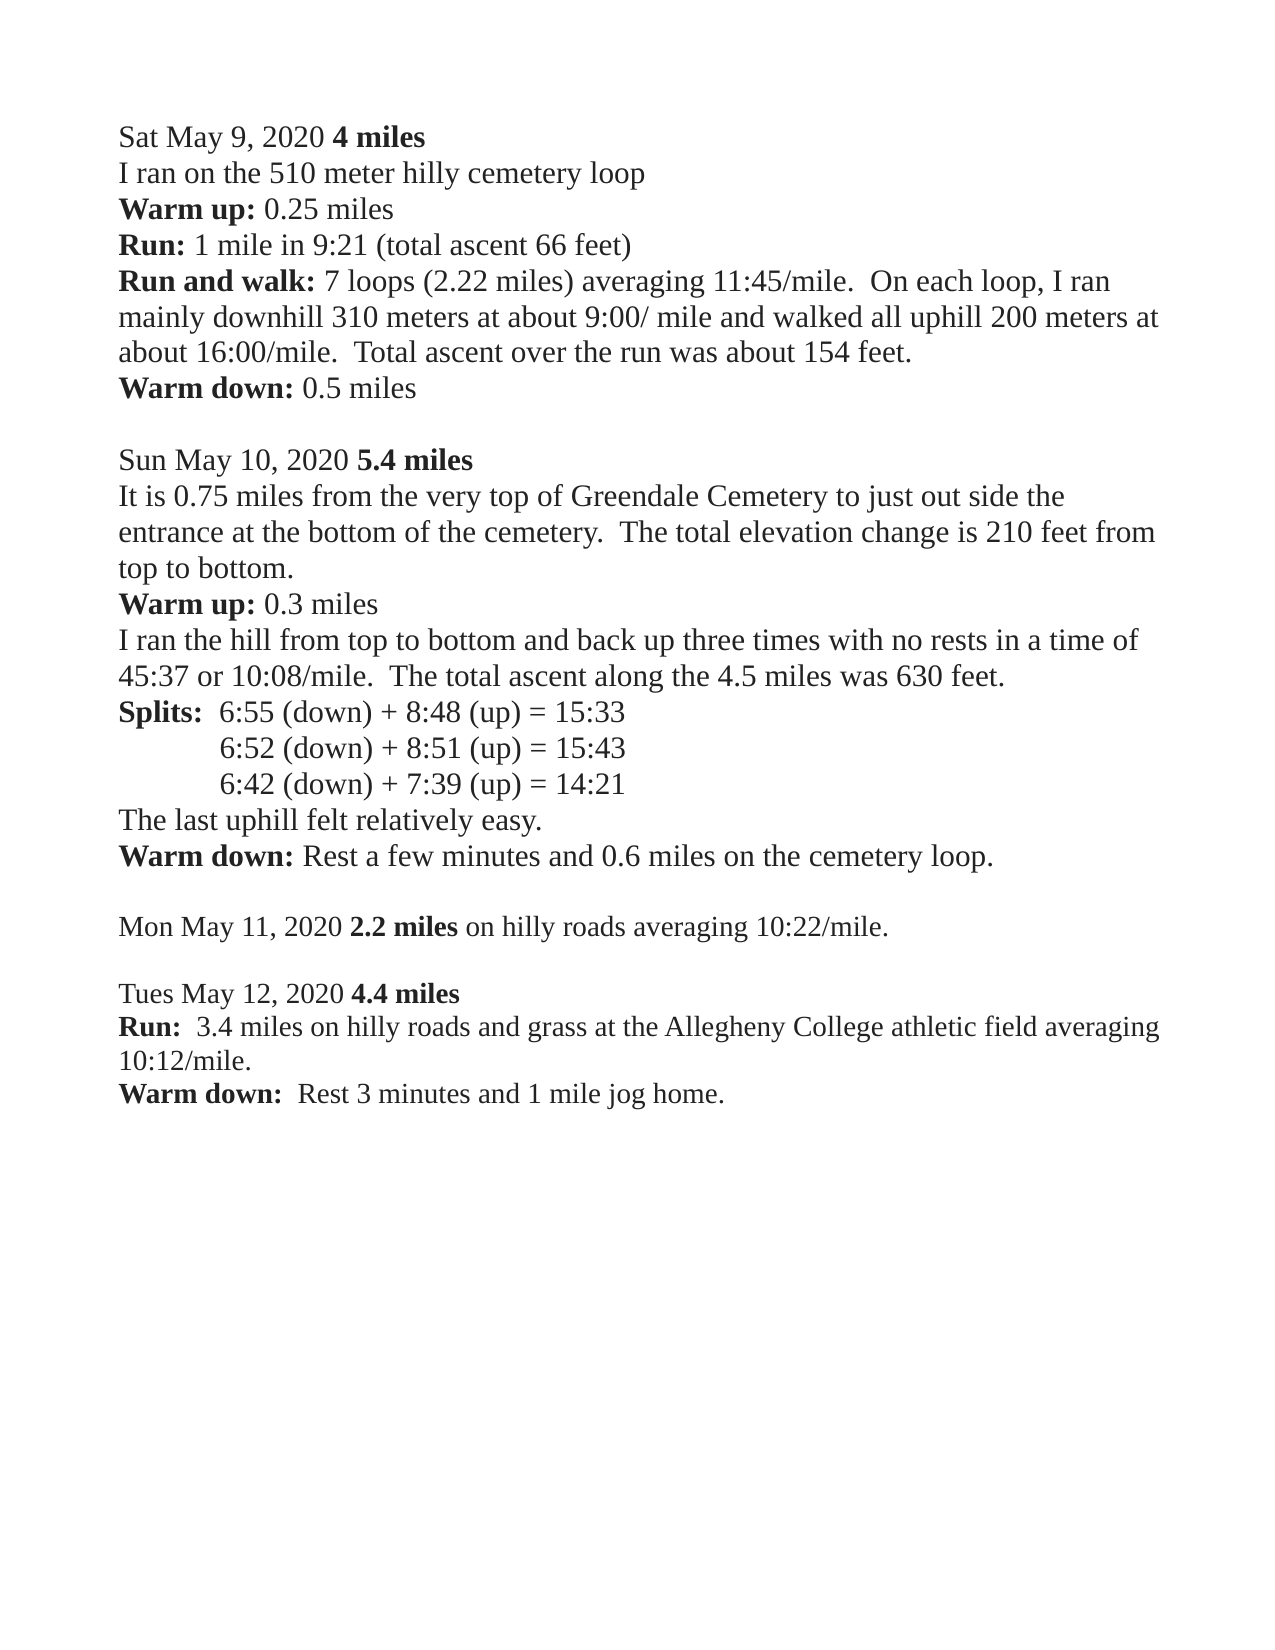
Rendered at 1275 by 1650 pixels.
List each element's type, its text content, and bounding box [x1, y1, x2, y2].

text The last uphill felt relatively easy. [118, 801, 1161, 837]
text Warm down: Rest 3 minutes and 1 mile jog home. [118, 1076, 1161, 1110]
text Mon May 11, 2020 2.2 miles on hilly roads averaging 10:22/mile. [118, 909, 1161, 942]
text Splits: 6:55 (down) + 8:48 (up) = 15:33 [118, 693, 1161, 729]
text I ran the hill from top to bottom and back up three times with no rests in a time of [118, 621, 1161, 657]
text 6:42 (down) + 7:39 (up) = 14:21 [118, 765, 1161, 801]
text Warm up: 0.25 miles [118, 190, 1161, 226]
text Warm down: Rest a few minutes and 0.6 miles on the cemetery loop. [118, 837, 1161, 873]
text It is 0.75 miles from the very top of Greendale Cemetery to just out side the entrance at the bottom of the cemetery. The total elevation change is 210 feet from top to bottom. [118, 477, 1161, 585]
text 45:37 or 10:08/mile. The total ascent along the 4.5 miles was 630 feet. [118, 657, 1161, 693]
text Run: 3.4 miles on hilly roads and grass at the Allegheny College athletic field averaging 10:12/mile. [118, 1009, 1161, 1076]
text Run and walk: 7 loops (2.22 miles) averaging 11:45/mile. On each loop, I ran mainly downhill 310 meters at about 9:00/ mile and walked all uphill 200 meters at about 16:00/mile. Total ascent over the run was about 154 feet. [118, 262, 1161, 370]
text Tues May 12, 2020 4.4 miles [118, 976, 1161, 1009]
text Warm down: 0.5 miles [118, 370, 1161, 406]
text 6:52 (down) + 8:51 (up) = 15:43 [118, 729, 1161, 765]
text Run: 1 mile in 9:21 (total ascent 66 feet) [118, 226, 1161, 262]
text I ran on the 510 meter hilly cemetery loop [118, 154, 1161, 190]
text Sun May 10, 2020 5.4 miles [118, 442, 1161, 477]
text Sat May 9, 2020 4 miles [118, 118, 1161, 154]
text Warm up: 0.3 miles [118, 585, 1161, 621]
